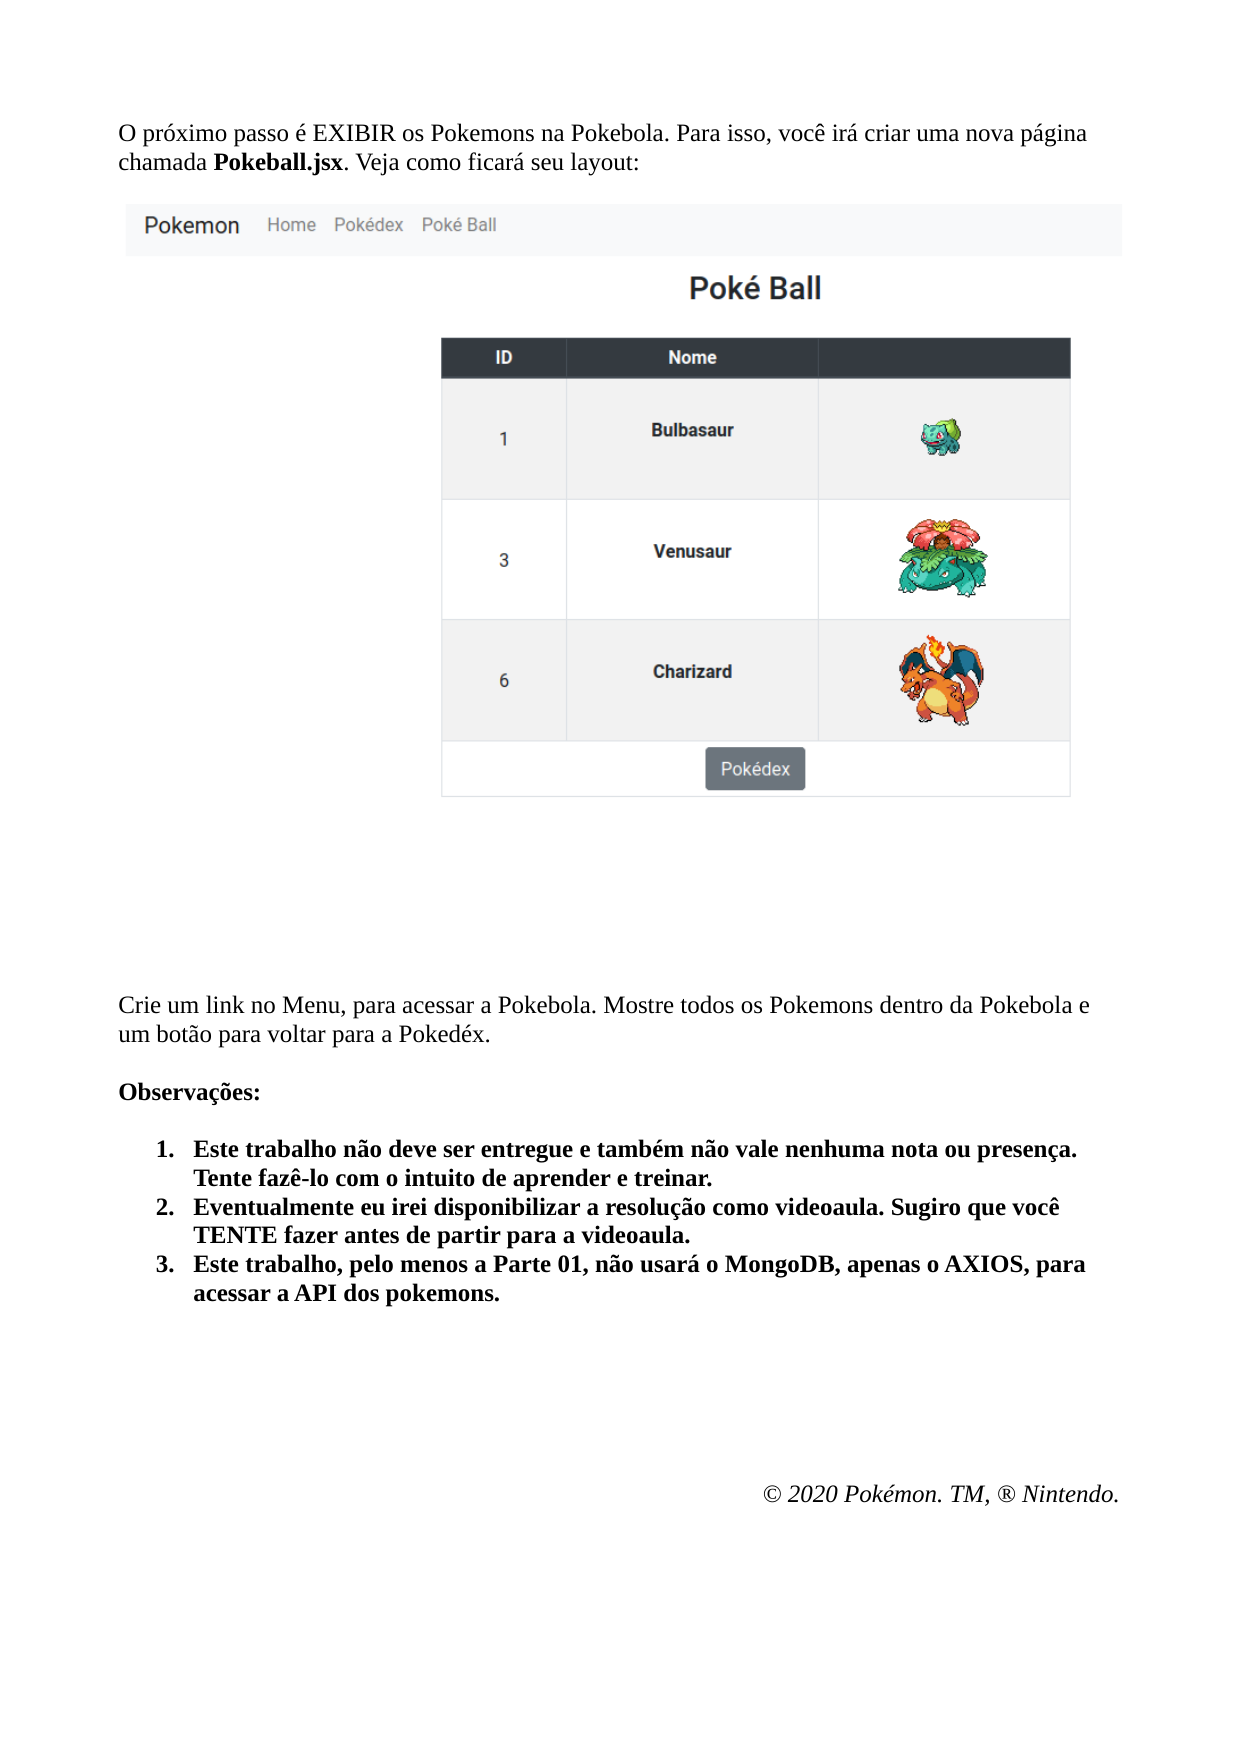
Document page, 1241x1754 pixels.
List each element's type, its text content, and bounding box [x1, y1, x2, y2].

text © 2020 Pokémon. TM, ® Nintendo. [118, 1479, 1122, 1508]
text Crie um link no Menu, para acessar a Pokebola. Mostre todos os Pokemons dentro da Pokebola e um botão para voltar para a Pokedéx. [118, 991, 1122, 1048]
text O próximo passo é EXIBIR os Pokemons na Pokebola. Para isso, você irá criar uma nova página chamada Pokeball.jsx. Veja como ficará seu layout: [118, 118, 1122, 176]
list Este trabalho não deve ser entregue e também não vale nenhuma nota ou presença. Tente fazê-lo com o intuito de aprender e treinar. [156, 1134, 1122, 1192]
list Este trabalho, pelo menos a Parte 01, não usará o MongoDB, apenas o AXIOS, para acessar a API dos pokemons. [156, 1249, 1122, 1307]
text Observações: [118, 1077, 1122, 1106]
picture [118, 204, 1123, 847]
list Eventualmente eu irei disponibilizar a resolução como videoaula. Sugiro que você TENTE fazer antes de partir para a videoaula. [156, 1192, 1122, 1249]
